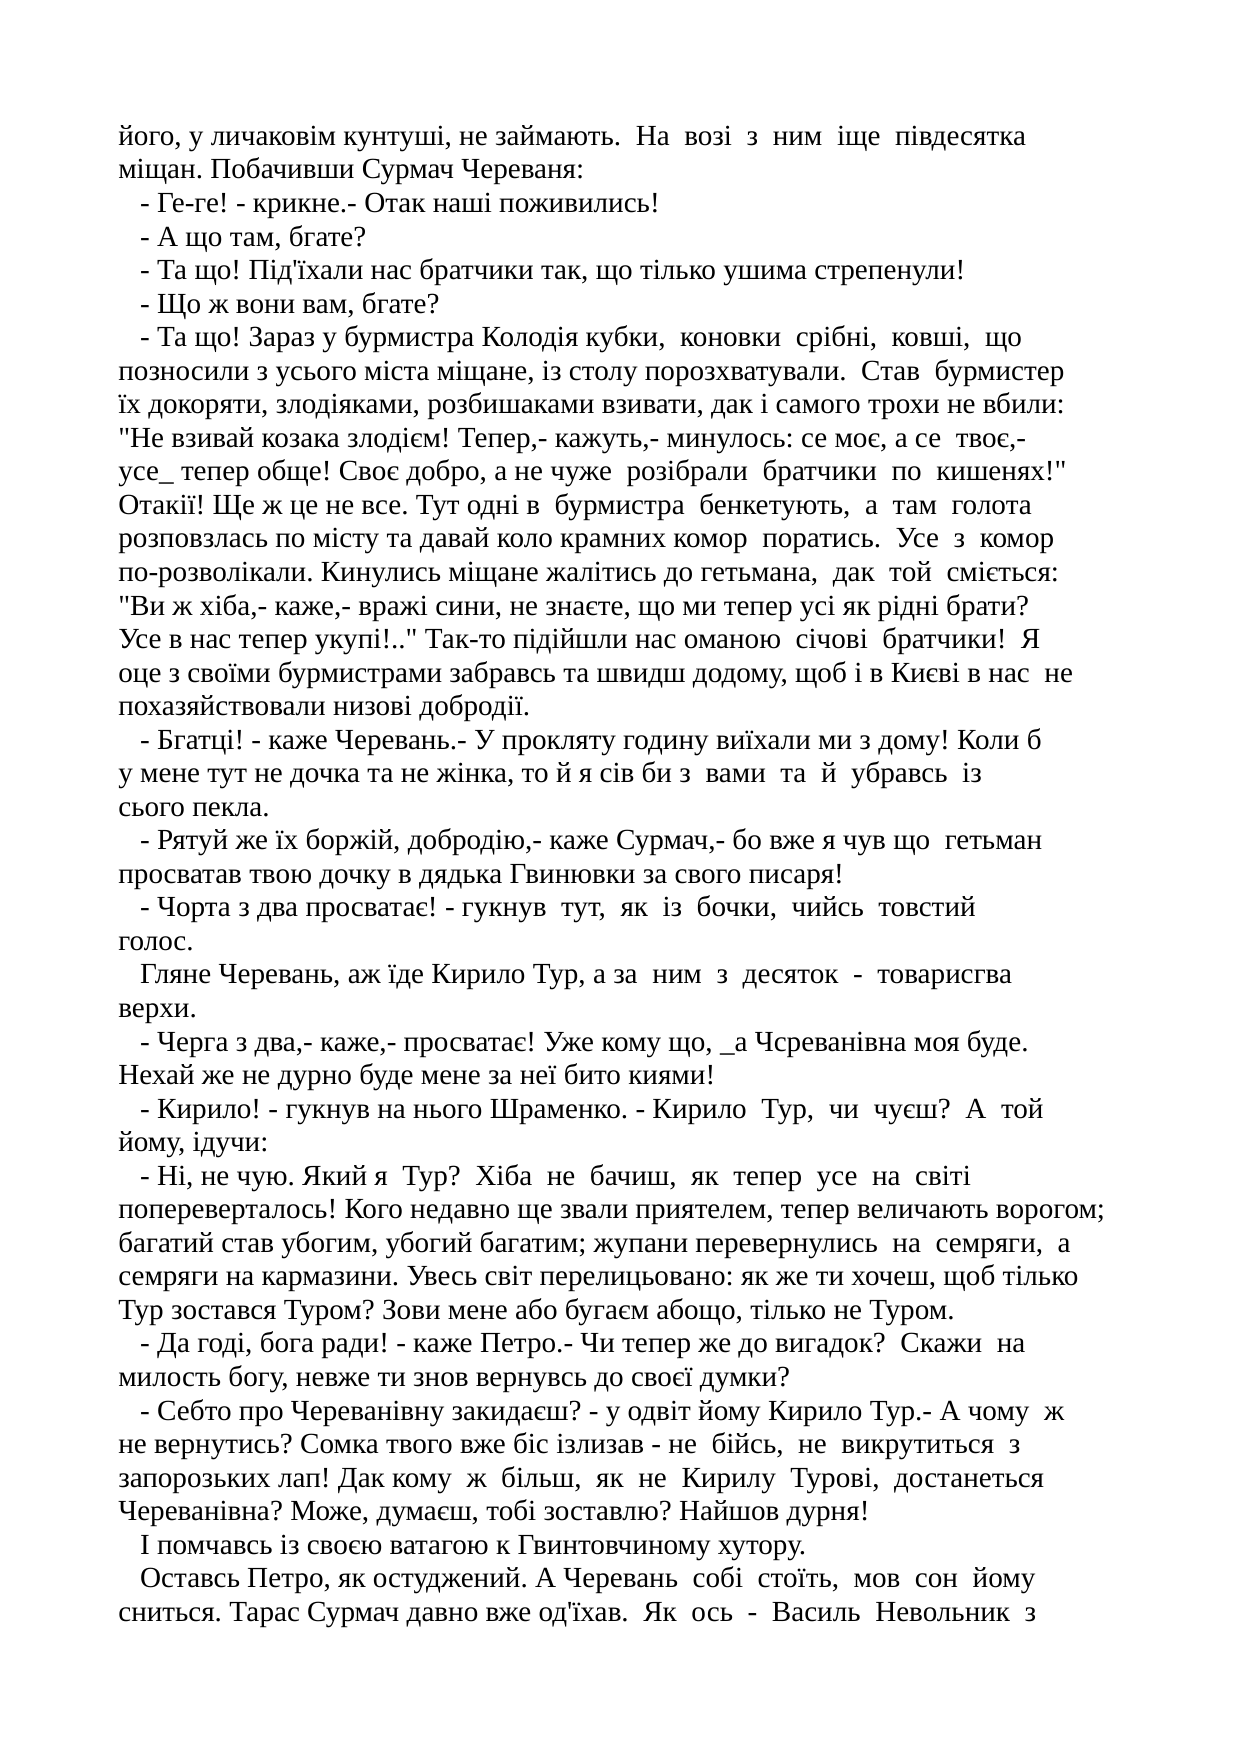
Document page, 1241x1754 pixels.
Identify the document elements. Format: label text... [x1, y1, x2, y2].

text позносили з усього мiста мiщане, iз столу порозхватували. Став бурмистер [118, 353, 1122, 386]
text мiщан. Побачивши Сурмач Череваня: [118, 152, 1122, 185]
text йому, iдучи: [118, 1124, 1122, 1158]
text - Ге-ге! - крикне.- Отак нашi поживились! [118, 185, 1122, 219]
text по-розволiкали. Кинулись мiщане жалiтись до гетьмана, дак той смiється: [118, 554, 1122, 588]
text усе_ тепер обще! Своє добро, а не чуже розiбрали братчики по кишенях!" [118, 453, 1122, 487]
text Череванiвна? Може, думаєш, тобi зоставлю? Найшов дурня! [118, 1493, 1122, 1527]
text просватав твою дочку в дядька Гвинювки за свого писаря! [118, 856, 1122, 889]
text - Бгатцi! - каже Черевань.- У прокляту годину виїхали ми з дому! Коли б [118, 722, 1122, 755]
text його, у личаковiм кунтушi, не займають. На возi з ним iще пiвдесятка [118, 118, 1122, 152]
text оце з своїми бурмистрами забравсь та швидш додому, щоб i в Києвi в нас не [118, 655, 1122, 688]
text сього пекла. [118, 789, 1122, 822]
text багатий став убогим, убогий багатим; жупани перевернулись на семряги, а [118, 1225, 1122, 1258]
text - Що ж вони вам, бгате? [118, 286, 1122, 319]
text "Не взивай козака злодiєм! Тепер,- кажуть,- минулось: се моє, а се твоє,- [118, 420, 1122, 453]
text - Кирило! - гукнув на нього Шраменко. - Кирило Тур, чи чуєш? А той [118, 1091, 1122, 1124]
text - Чорта з два просватає! - гукнув тут, як iз бочки, чийсь товстий [118, 889, 1122, 923]
text I помчавсь iз своєю ватагою к Гвинтовчиному хутору. [118, 1527, 1122, 1560]
text - Рятуй же їх боржiй, добродiю,- каже Сурмач,- бо вже я чув що гетьман [118, 822, 1122, 856]
text - А що там, бгате? [118, 219, 1122, 252]
text попереверталось! Кого недавно ще звали приятелем, тепер величають ворогом; [118, 1191, 1122, 1225]
text голос. [118, 923, 1122, 957]
text - Себто про Череванiвну закидаєш? - у одвiт йому Кирило Тур.- А чому ж [118, 1393, 1122, 1426]
text розповзлась по мiсту та давай коло крамних комор поратись. Усе з комор [118, 521, 1122, 554]
text похазяйствовали низовi добродiї. [118, 688, 1122, 722]
text - Да годi, бога ради! - каже Петро.- Чи тепер же до вигадок? Скажи на [118, 1326, 1122, 1359]
text - Та що! Зараз у бурмистра Колодiя кубки, коновки срiбнi, ковшi, що [118, 319, 1122, 353]
text їх докоряти, злодiяками, розбишаками взивати, дак i самого трохи не вбили: [118, 386, 1122, 420]
text запорозьких лап! Дак кому ж бiльш, як не Кирилу Туровi, достанеться [118, 1460, 1122, 1493]
text - Та що! Пiд'їхали нас братчики так, що тiлько ушима стрепенули! [118, 252, 1122, 286]
text не вернутись? Сомка твого вже бiс iзлизав - не бiйсь, не викрутиться з [118, 1426, 1122, 1460]
text Усе в нас тепер укупi!.." Так-то пiдiйшли нас оманою сiчовi братчики! Я [118, 621, 1122, 655]
text Оставсь Петро, як остуджений. А Черевань собi стоїть, мов сон йому [118, 1560, 1122, 1594]
text сниться. Тарас Сурмач давно вже од'їхав. Як ось - Василь Невольник з [118, 1594, 1122, 1627]
text у мене тут не дочка та не жiнка, то й я сiв би з вами та й убравсь iз [118, 755, 1122, 789]
text Гляне Черевань, аж їде Кирило Тур, а за ним з десяток - товарисгва [118, 957, 1122, 990]
text Тур зостався Туром? Зови мене або бугаєм абощо, тiлько не Туром. [118, 1292, 1122, 1326]
text - Нi, не чую. Який я Тур? Хiба не бачиш, як тепер усе на свiтi [118, 1158, 1122, 1191]
text "Ви ж хiба,- каже,- вражi сини, не знаєте, що ми тепер усi як рiднi брати? [118, 588, 1122, 621]
text - Черга з два,- каже,- просватає! Уже кому що, _а Чсреванiвна моя буде. [118, 1024, 1122, 1057]
text Отакiї! Ще ж це не все. Тут однi в бурмистра бенкетують, а там голота [118, 487, 1122, 521]
text Нехай же не дурно буде мене за неї бито киями! [118, 1057, 1122, 1091]
text милость богу, невже ти знов вернувсь до своєї думки? [118, 1359, 1122, 1393]
text верхи. [118, 990, 1122, 1024]
text семряги на кармазини. Увесь свiт перелицьовано: як же ти хочеш, щоб тiлько [118, 1258, 1122, 1292]
